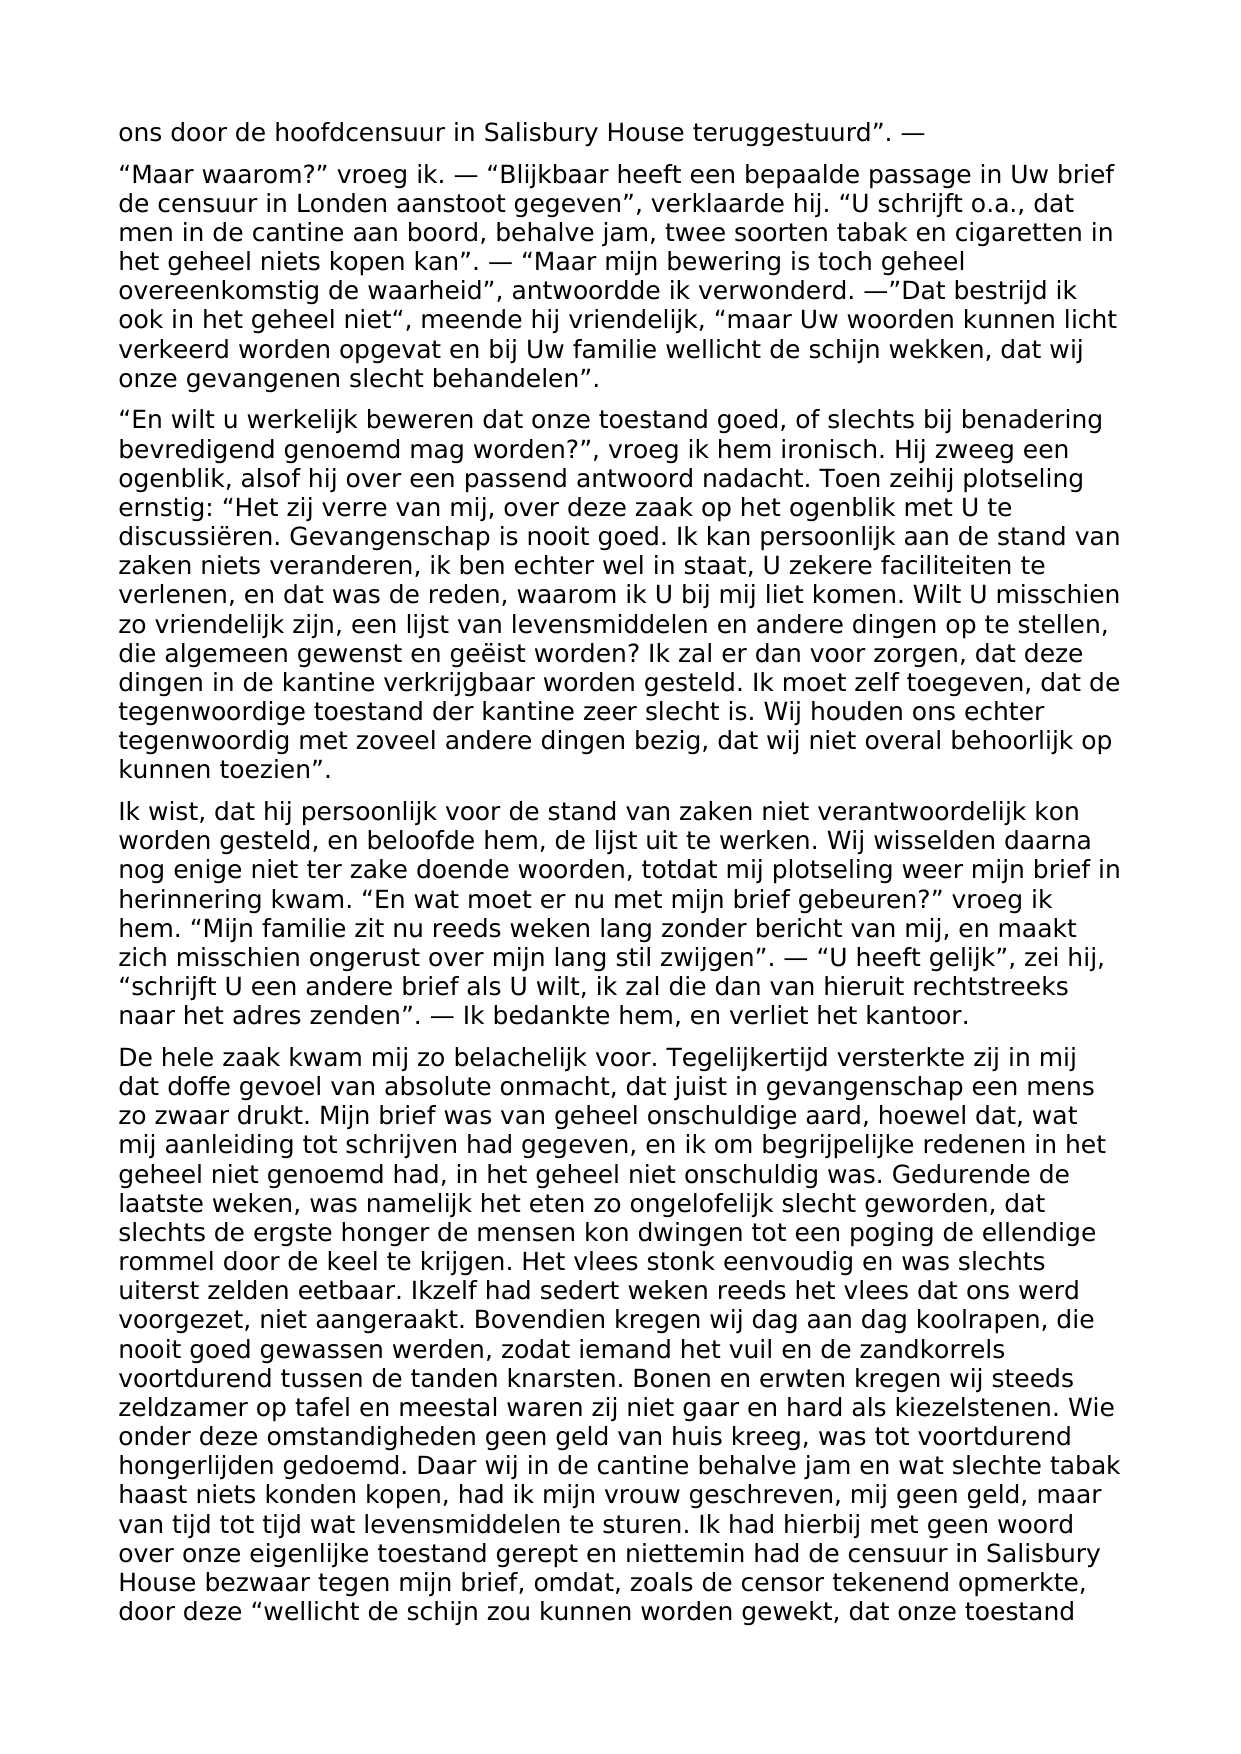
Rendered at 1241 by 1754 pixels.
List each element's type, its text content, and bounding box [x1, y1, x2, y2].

text Ik wist, dat hij persoonlijk voor de stand van zaken niet verantwoordelijk kon worden gesteld, en beloofde hem, de lijst uit te werken. Wij wisselden daarna nog enige niet ter zake doende woorden, totdat mij plotseling weer mijn brief in herinnering kwam. “En wat moet er nu met mijn brief gebeuren?” vroeg ik hem. “Mijn familie zit nu reeds weken lang zonder bericht van mij, en maakt zich misschien ongerust over mijn lang stil zwijgen”. — “U heeft gelijk”, zei hij, “schrijft U een andere brief als U wilt, ik zal die dan van hieruit rechtstreeks naar het adres zenden”. — Ik bedankte hem, en verliet het kantoor. [118, 797, 1122, 1031]
text ons door de hoofdcensuur in Salisbury House teruggestuurd”. — [118, 118, 1122, 147]
text “En wilt u werkelijk beweren dat onze toestand goed, of slechts bij benadering bevredigend genoemd mag worden?”, vroeg ik hem ironisch. Hij zweeg een ogenblik, alsof hij over een passend antwoord nadacht. Toen zeihij plotseling ernstig: “Het zij verre van mij, over deze zaak op het ogenblik met U te discussiëren. Gevangenschap is nooit goed. Ik kan persoonlijk aan de stand van zaken niets veranderen, ik ben echter wel in staat, U zekere faciliteiten te verlenen, en dat was de reden, waarom ik U bij mij liet komen. Wilt U misschien zo vriendelijk zijn, een lijst van levensmiddelen en andere dingen op te stellen, die algemeen gewenst en geëist worden? Ik zal er dan voor zorgen, dat deze dingen in de kantine verkrijgbaar worden gesteld. Ik moet zelf toegeven, dat de tegenwoordige toestand der kantine zeer slecht is. Wij houden ons echter tegenwoordig met zoveel andere dingen bezig, dat wij niet overal behoorlijk op kunnen toezien”. [118, 406, 1122, 785]
text “Maar waarom?” vroeg ik. — “Blijkbaar heeft een bepaalde passage in Uw brief de censuur in Londen aanstoot gegeven”, verklaarde hij. “U schrijft o.a., dat men in de cantine aan boord, behalve jam, twee soorten tabak en cigaretten in het geheel niets kopen kan”. — “Maar mijn bewering is toch geheel overeenkomstig de waarheid”, antwoordde ik verwonderd. —”Dat bestrijd ik ook in het geheel niet“, meende hij vriendelijk, “maar Uw woorden kunnen licht verkeerd worden opgevat en bij Uw familie wellicht de schijn wekken, dat wij onze gevangenen slecht behandelen”. [118, 160, 1122, 393]
text De hele zaak kwam mij zo belachelijk voor. Tegelijkertijd versterkte zij in mij dat doffe gevoel van absolute onmacht, dat juist in gevangenschap een mens zo zwaar drukt. Mijn brief was van geheel onschuldige aard, hoewel dat, wat mij aanleiding tot schrijven had gegeven, en ik om begrijpelijke redenen in het geheel niet genoemd had, in het geheel niet onschuldig was. Gedurende de laatste weken, was namelijk het eten zo ongelofelijk slecht geworden, dat slechts de ergste honger de mensen kon dwingen tot een poging de ellendige rommel door de keel te krijgen. Het vlees stonk eenvoudig en was slechts uiterst zelden eetbaar. Ikzelf had sedert weken reeds het vlees dat ons werd voorgezet, niet aangeraakt. Bovendien kregen wij dag aan dag koolrapen, die nooit goed gewassen werden, zodat iemand het vuil en de zandkorrels voortdurend tussen de tanden knarsten. Bonen en erwten kregen wij steeds zeldzamer op tafel en meestal waren zij niet gaar en hard als kiezelstenen. Wie onder deze omstandigheden geen geld van huis kreeg, was tot voortdurend hongerlijden gedoemd. Daar wij in de cantine behalve jam en wat slechte tabak haast niets konden kopen, had ik mijn vrouw geschreven, mij geen geld, maar van tijd tot tijd wat levensmiddelen te sturen. Ik had hierbij met geen woord over onze eigenlijke toestand gerept en niettemin had de censuur in Salisbury House bezwaar tegen mijn brief, omdat, zoals de censor tekenend opmerkte, door deze “wellicht de schijn zou kunnen worden gewekt, dat onze toestand [118, 1043, 1122, 1626]
